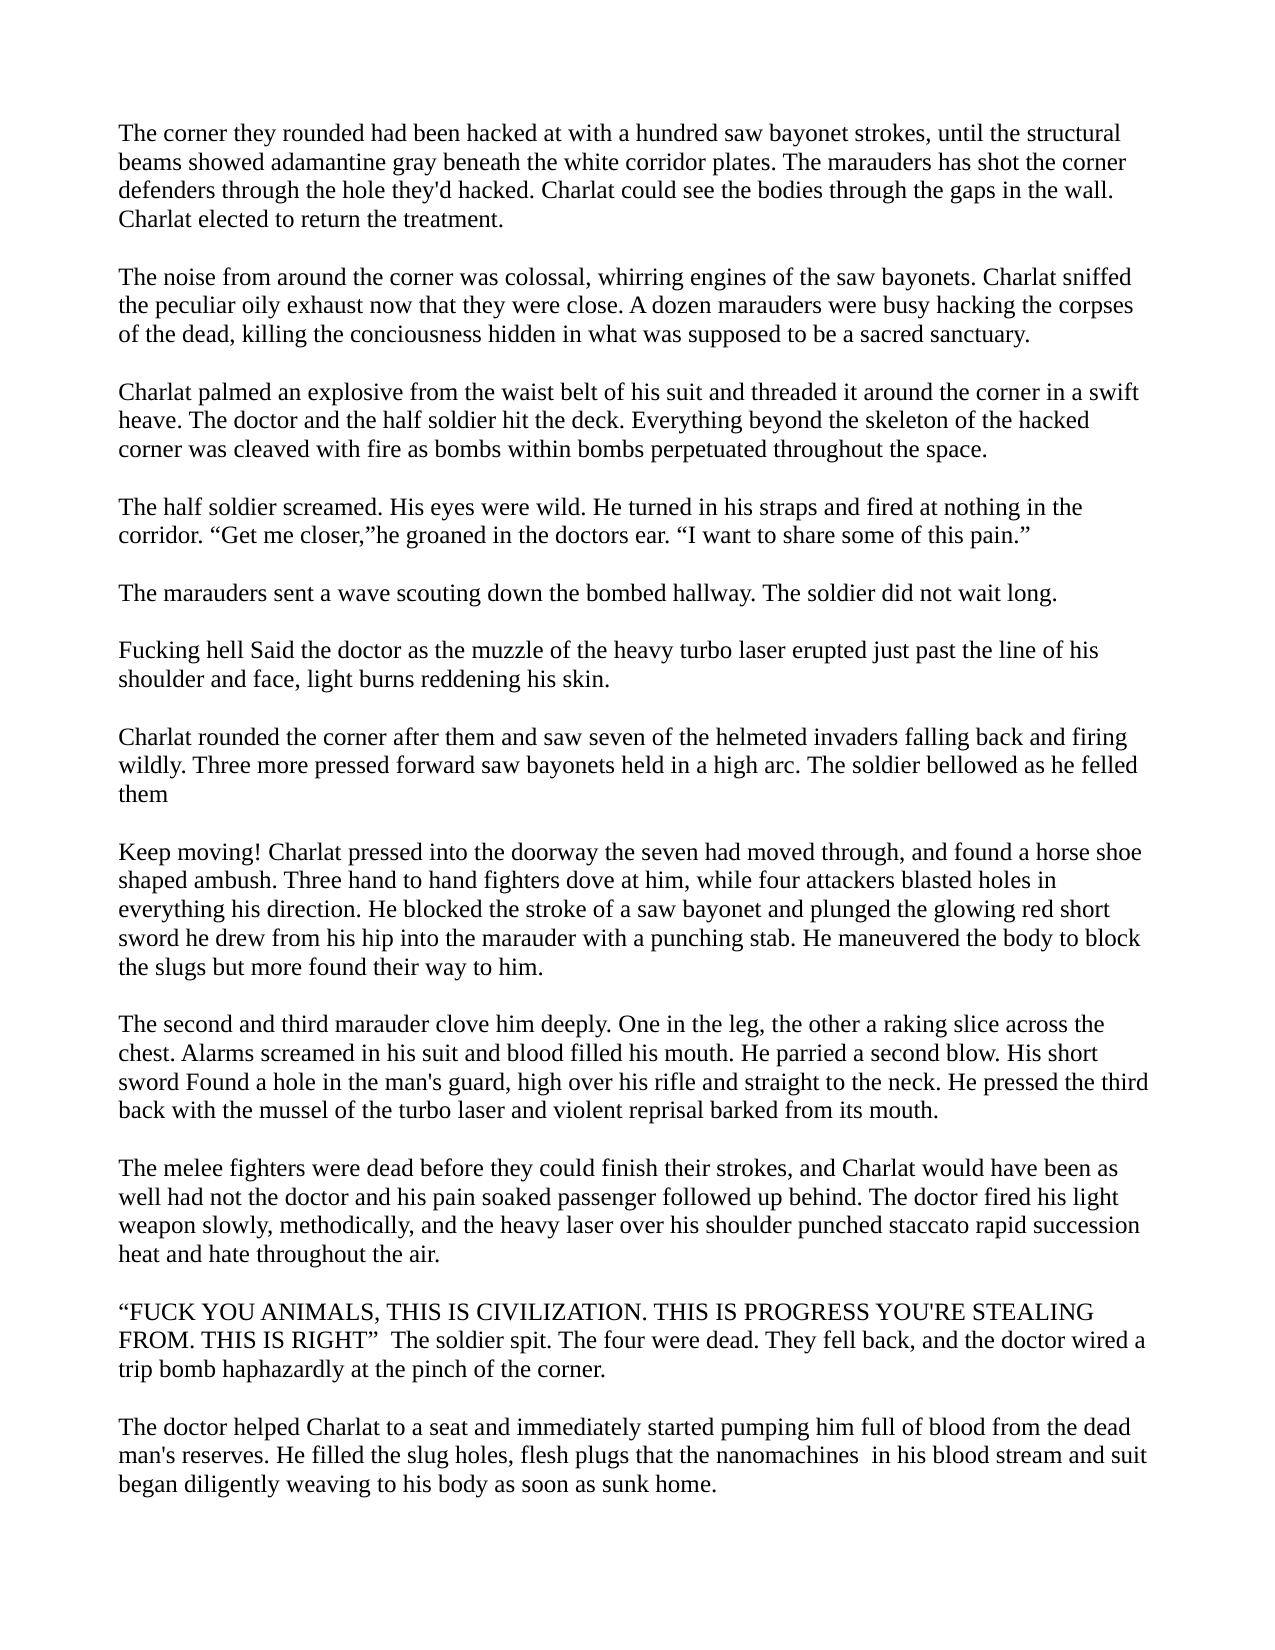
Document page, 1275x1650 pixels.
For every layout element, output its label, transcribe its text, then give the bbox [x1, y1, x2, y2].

text Charlat palmed an explosive from the waist belt of his suit and threaded it around the corner in a swift heave. The doctor and the half soldier hit the deck. Everything beyond the skeleton of the hacked corner was cleaved with fire as bombs within bombs perpetuated throughout the space. [118, 377, 1157, 463]
text Charlat rounded the corner after them and saw seven of the helmeted invaders falling back and firing wildly. Three more pressed forward saw bayonets held in a high arc. The soldier bellowed as he felled them [118, 722, 1157, 808]
text The second and third marauder clove him deeply. One in the leg, the other a raking slice across the chest. Alarms screamed in his suit and blood filled his mouth. He parried a second blow. His short sword Found a hole in the man's guard, high over his rifle and straight to the neck. He pressed the third back with the mussel of the turbo laser and violent reprisal barked from its mouth. The melee fighters were dead before they could finish their strokes, and Charlat would have been as well had not the doctor and his pain soaked passenger followed up behind. The doctor fired his light weapon slowly, methodically, and the heavy laser over his shoulder punched staccato rapid succession heat and hate throughout the air. [118, 1009, 1157, 1268]
text Keep moving! Charlat pressed into the doorway the seven had moved through, and found a horse shoe shaped ambush. Three hand to hand fighters dove at him, while four attackers blasted holes in everything his direction. He blocked the stroke of a saw bayonet and plunged the glowing red short sword he drew from his hip into the marauder with a punching stab. He maneuvered the body to block the slugs but more found their way to him. [118, 837, 1157, 981]
text The marauders sent a wave scouting down the bombed hallway. The soldier did not wait long. [118, 578, 1157, 607]
text Fucking hell Said the doctor as the muzzle of the heavy turbo laser erupted just past the line of his shoulder and face, light burns reddening his skin. [118, 636, 1157, 693]
text The noise from around the corner was colossal, whirring engines of the saw bayonets. Charlat sniffed the peculiar oily exhaust now that they were close. A dozen marauders were busy hacking the corpses of the dead, killing the conciousness hidden in what was supposed to be a sacred sanctuary. [118, 262, 1157, 348]
text The corner they rounded had been hacked at with a hundred saw bayonet strokes, until the structural beams showed adamantine gray beneath the white corridor plates. The marauders has shot the corner defenders through the hole they'd hacked. Charlat could see the bodies through the gaps in the wall. Charlat elected to return the treatment. [118, 118, 1157, 233]
text The doctor helped Charlat to a seat and immediately started pumping him full of blood from the dead man's reserves. He filled the slug holes, flesh plugs that the nanomachines in his blood stream and suit began diligently weaving to his body as soon as sunk home. [118, 1412, 1157, 1498]
text “FUCK YOU ANIMALS, THIS IS CIVILIZATION. THIS IS PROGRESS YOU'RE STEALING FROM. THIS IS RIGHT” The soldier spit. The four were dead. They fell back, and the doctor wired a trip bomb haphazardly at the pinch of the corner. [118, 1297, 1157, 1383]
text The half soldier screamed. His eyes were wild. He turned in his straps and fired at nothing in the corridor. “Get me closer,”he groaned in the doctors ear. “I want to share some of this pain.” [118, 492, 1157, 549]
